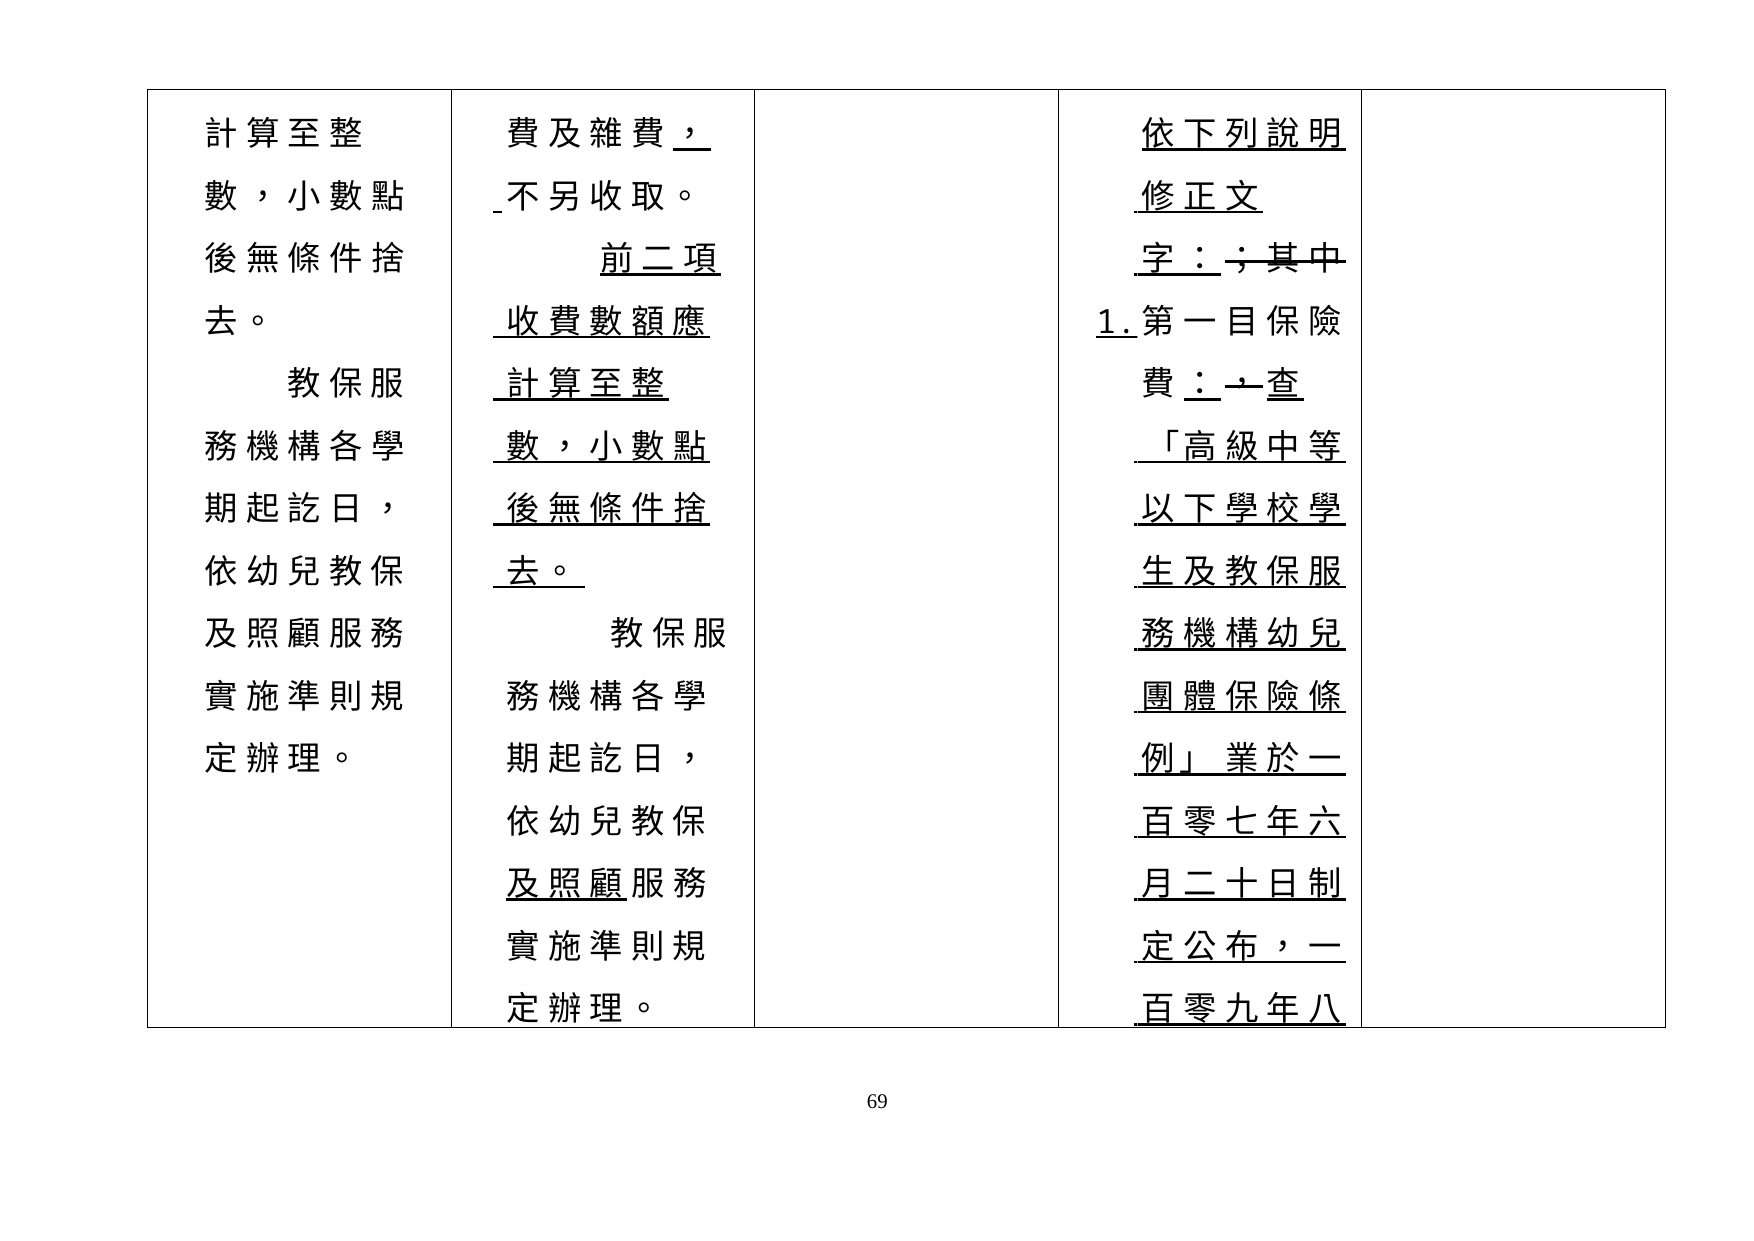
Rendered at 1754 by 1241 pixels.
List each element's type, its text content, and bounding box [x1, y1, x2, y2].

table_cell [88, 89, 147, 1027]
table_cell 費及雜費，不另收取。 前二項收費數額應計算至整數，小數點後無條件捨去。 教保服務機構各學期起訖日，依幼兒教保及照顧服務實施準則規定辦理。 [452, 90, 754, 1027]
table_cell [1666, 89, 1683, 1027]
table_cell [755, 90, 1058, 1027]
table_cell [1362, 90, 1665, 1027]
table_cell 計算至整數，小數點後無條件捨去。 教保服務機構各學期起訖日，依幼兒教保及照顧服務實施準則規定辦理。 [148, 90, 451, 1027]
table_cell 依下列說明修正文字：；其中 1.第一目保險費：，查「高級中等以下學校學生及教保服務機構幼兒團體保險條例」業於一百零七年六月二十日制定公布，一百零九年八 [1059, 90, 1361, 1027]
